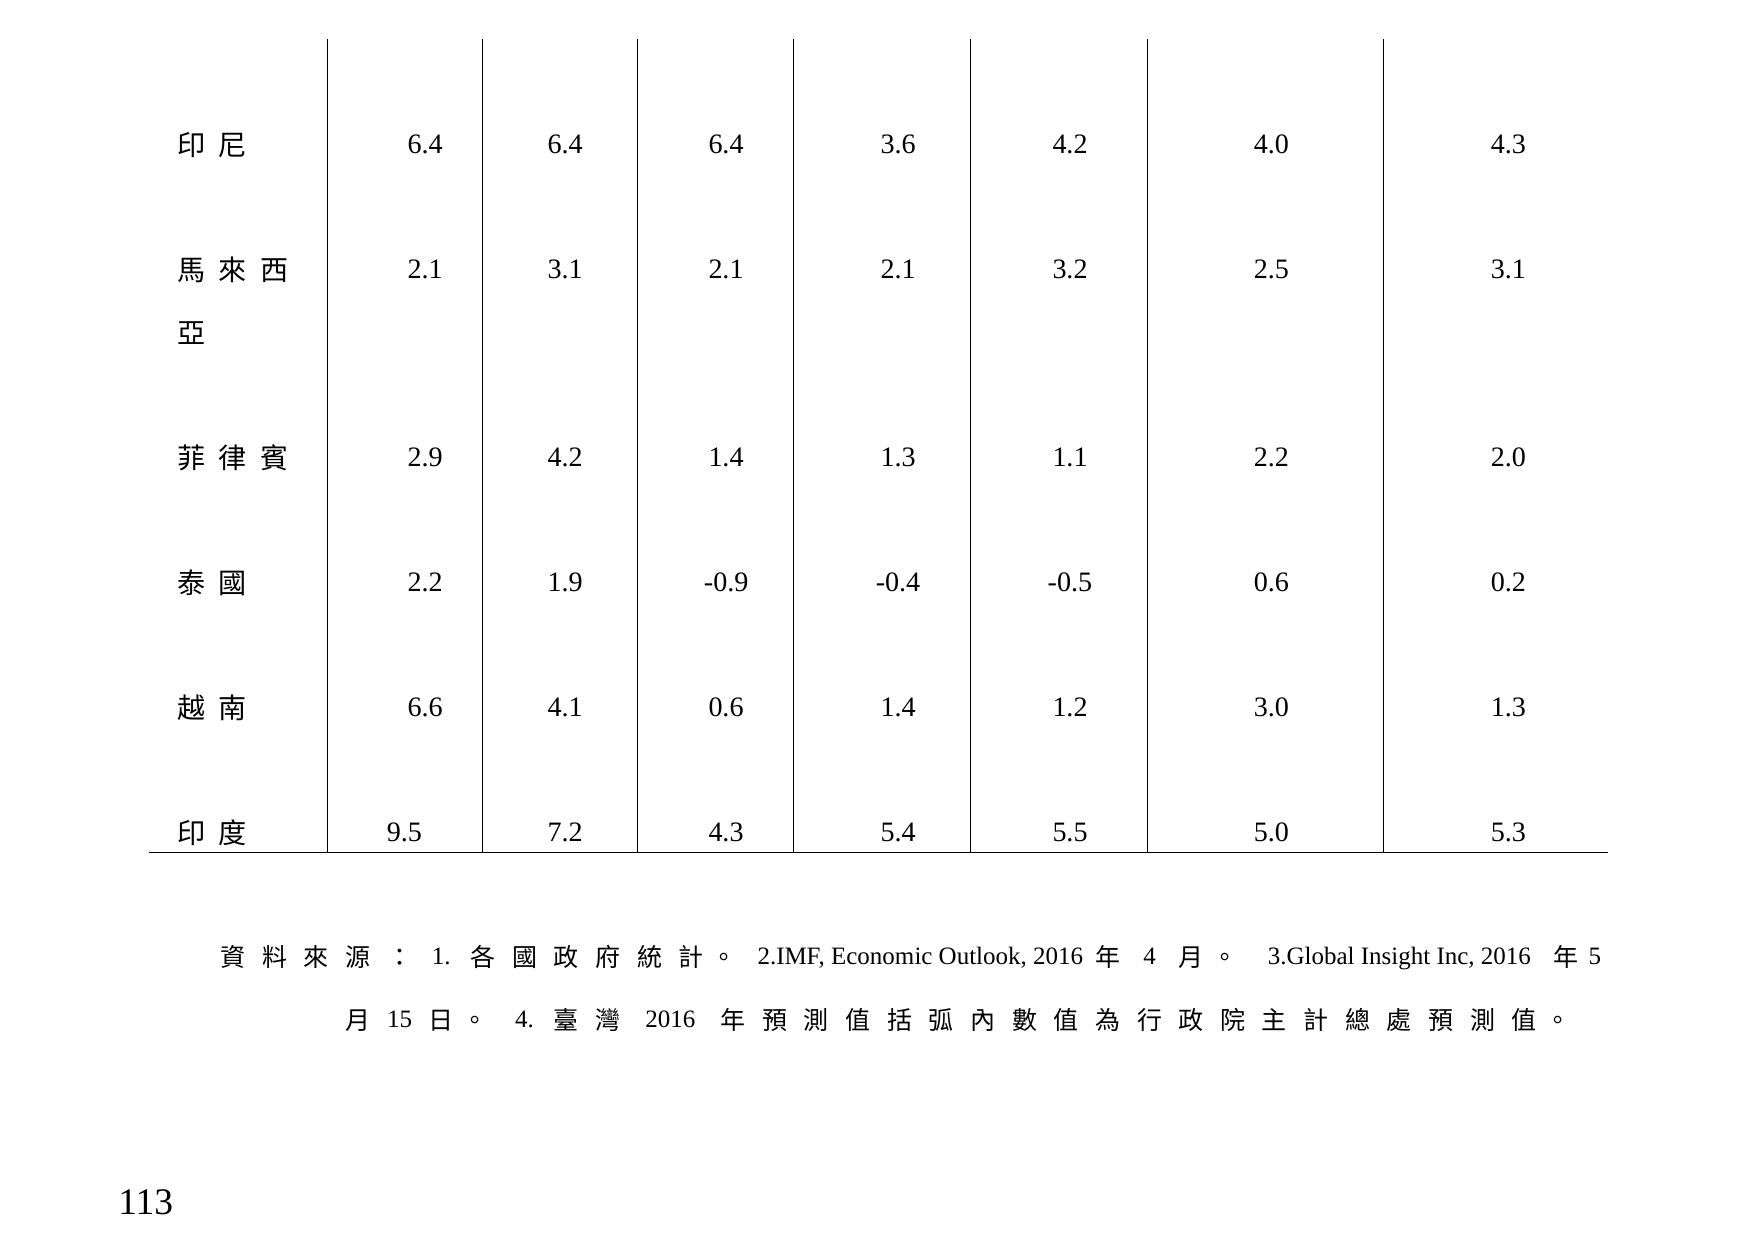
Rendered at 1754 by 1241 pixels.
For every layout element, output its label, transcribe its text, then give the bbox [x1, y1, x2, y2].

table_cell 0.2 [1384, 477, 1608, 602]
table_cell 2.1 [794, 164, 970, 352]
table_cell 2.2 [1148, 352, 1383, 477]
table_cell 5.0 [1148, 727, 1383, 852]
table_cell 6.4 [638, 39, 793, 164]
table_cell 9.5 [328, 727, 482, 852]
table_cell 3.2 [971, 164, 1147, 352]
table_cell 0.6 [638, 602, 793, 727]
table_cell -0.5 [971, 477, 1147, 602]
table_cell 3.0 [1148, 602, 1383, 727]
table_cell 2.9 [328, 352, 482, 477]
text 資料來源：1.各國政府統計。2.IMF, Economic Outlook, 2016年4月。3.Global Insight Inc, 2016年5月15日。4.臺灣2016年預測值括弧內數值為行政院主計總處預測值。 [177, 914, 1602, 1039]
table_cell 5.4 [794, 727, 970, 852]
table_cell 1.2 [971, 602, 1147, 727]
table_cell 2.0 [1384, 352, 1608, 477]
table_cell 2.1 [638, 164, 793, 352]
table_cell 1.3 [1384, 602, 1608, 727]
table_cell 3.1 [1384, 164, 1608, 352]
table_cell 7.2 [483, 727, 637, 852]
table_cell 4.0 [1148, 39, 1383, 164]
table_cell 2.1 [328, 164, 482, 352]
table_cell 4.2 [971, 39, 1147, 164]
table_cell 6.6 [328, 602, 482, 727]
table_cell 5.3 [1384, 727, 1608, 852]
table_cell 1.4 [794, 602, 970, 727]
table_cell 印度 [149, 727, 327, 852]
table_cell 5.5 [971, 727, 1147, 852]
table_cell 6.4 [328, 39, 482, 164]
table_cell 印尼 [149, 39, 327, 164]
table_cell 3.1 [483, 164, 637, 352]
table_cell 越南 [149, 602, 327, 727]
table_cell 馬來西亞 [149, 164, 327, 352]
table_cell 2.5 [1148, 164, 1383, 352]
table_cell -0.4 [794, 477, 970, 602]
table_cell -0.9 [638, 477, 793, 602]
table_cell 4.3 [638, 727, 793, 852]
table_cell 1.1 [971, 352, 1147, 477]
table_cell 1.3 [794, 352, 970, 477]
table_cell 菲律賓 [149, 352, 327, 477]
table_cell 4.3 [1384, 39, 1608, 164]
table_cell 1.9 [483, 477, 637, 602]
table_cell 2.2 [328, 477, 482, 602]
table_cell 4.2 [483, 352, 637, 477]
table_cell 6.4 [483, 39, 637, 164]
table_cell 泰國 [149, 477, 327, 602]
table_cell 0.6 [1148, 477, 1383, 602]
table_cell 1.4 [638, 352, 793, 477]
table_cell 3.6 [794, 39, 970, 164]
table_cell 4.1 [483, 602, 637, 727]
